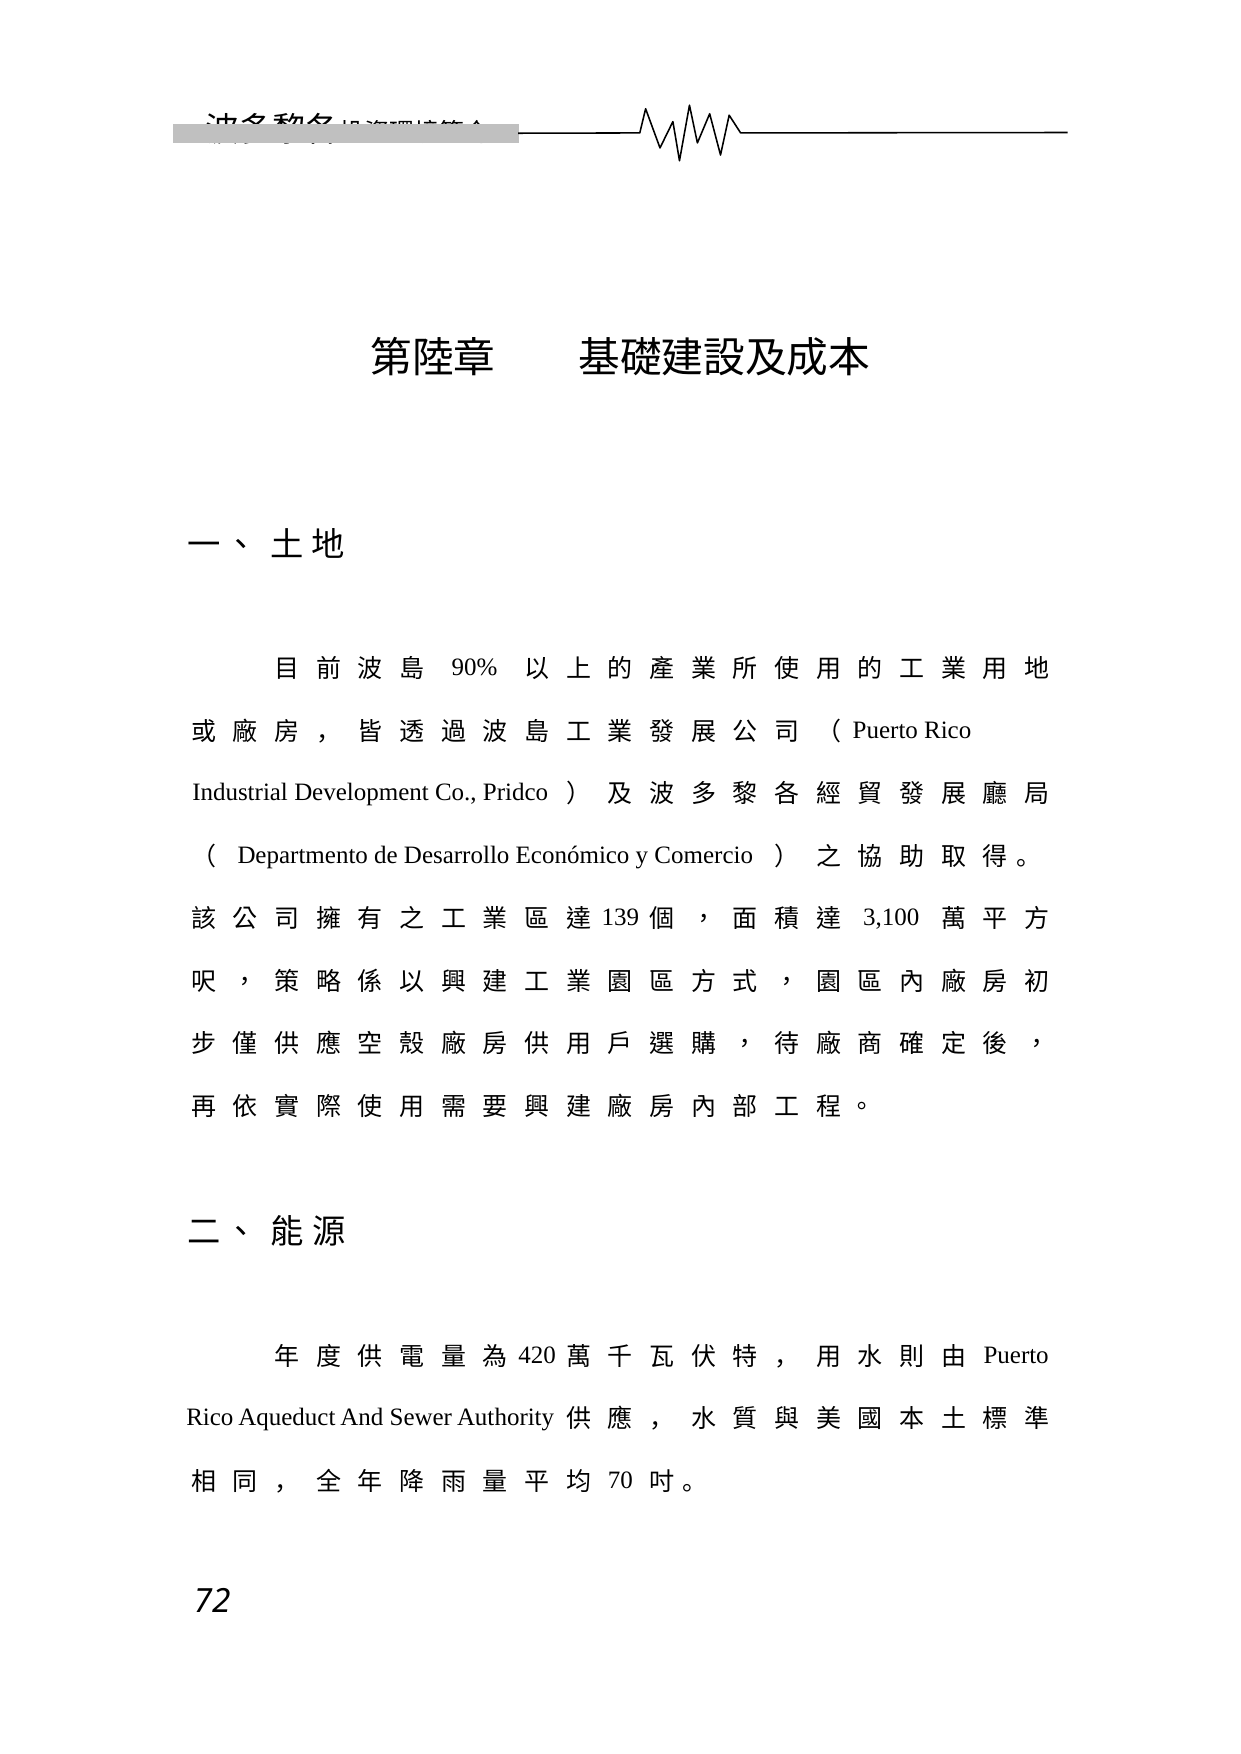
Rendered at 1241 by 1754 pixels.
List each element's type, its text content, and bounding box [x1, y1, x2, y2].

text 一、土地 [183, 500, 1058, 563]
text 第陸章 基礎建設及成本 [183, 313, 1058, 375]
text 目前波島90%以上的產業所使用的工業用地或廠房，皆透過波島工業發展公司（Puerto Rico Industrial Development Co., Pridco）及波多黎各經貿發展廳局（Departmento de Desarrollo Económico y Comercio）之協助取得。該公司擁有之工業區達139個，面積達3,100萬平方呎，策略係以興建工業園區方式，園區內廠房初步僅供應空殼廠房供用戶選購，待廠商確定後，再依實際使用需要興建廠房內部工程。 [183, 625, 1058, 1125]
text 年度供電量為420萬千瓦伏特，用水則由Puerto Rico Aqueduct And Sewer Authority供應，水質與美國本土標準相同，全年降雨量平均70吋。 [183, 1313, 1058, 1500]
text 二、能源 [183, 1188, 1058, 1250]
